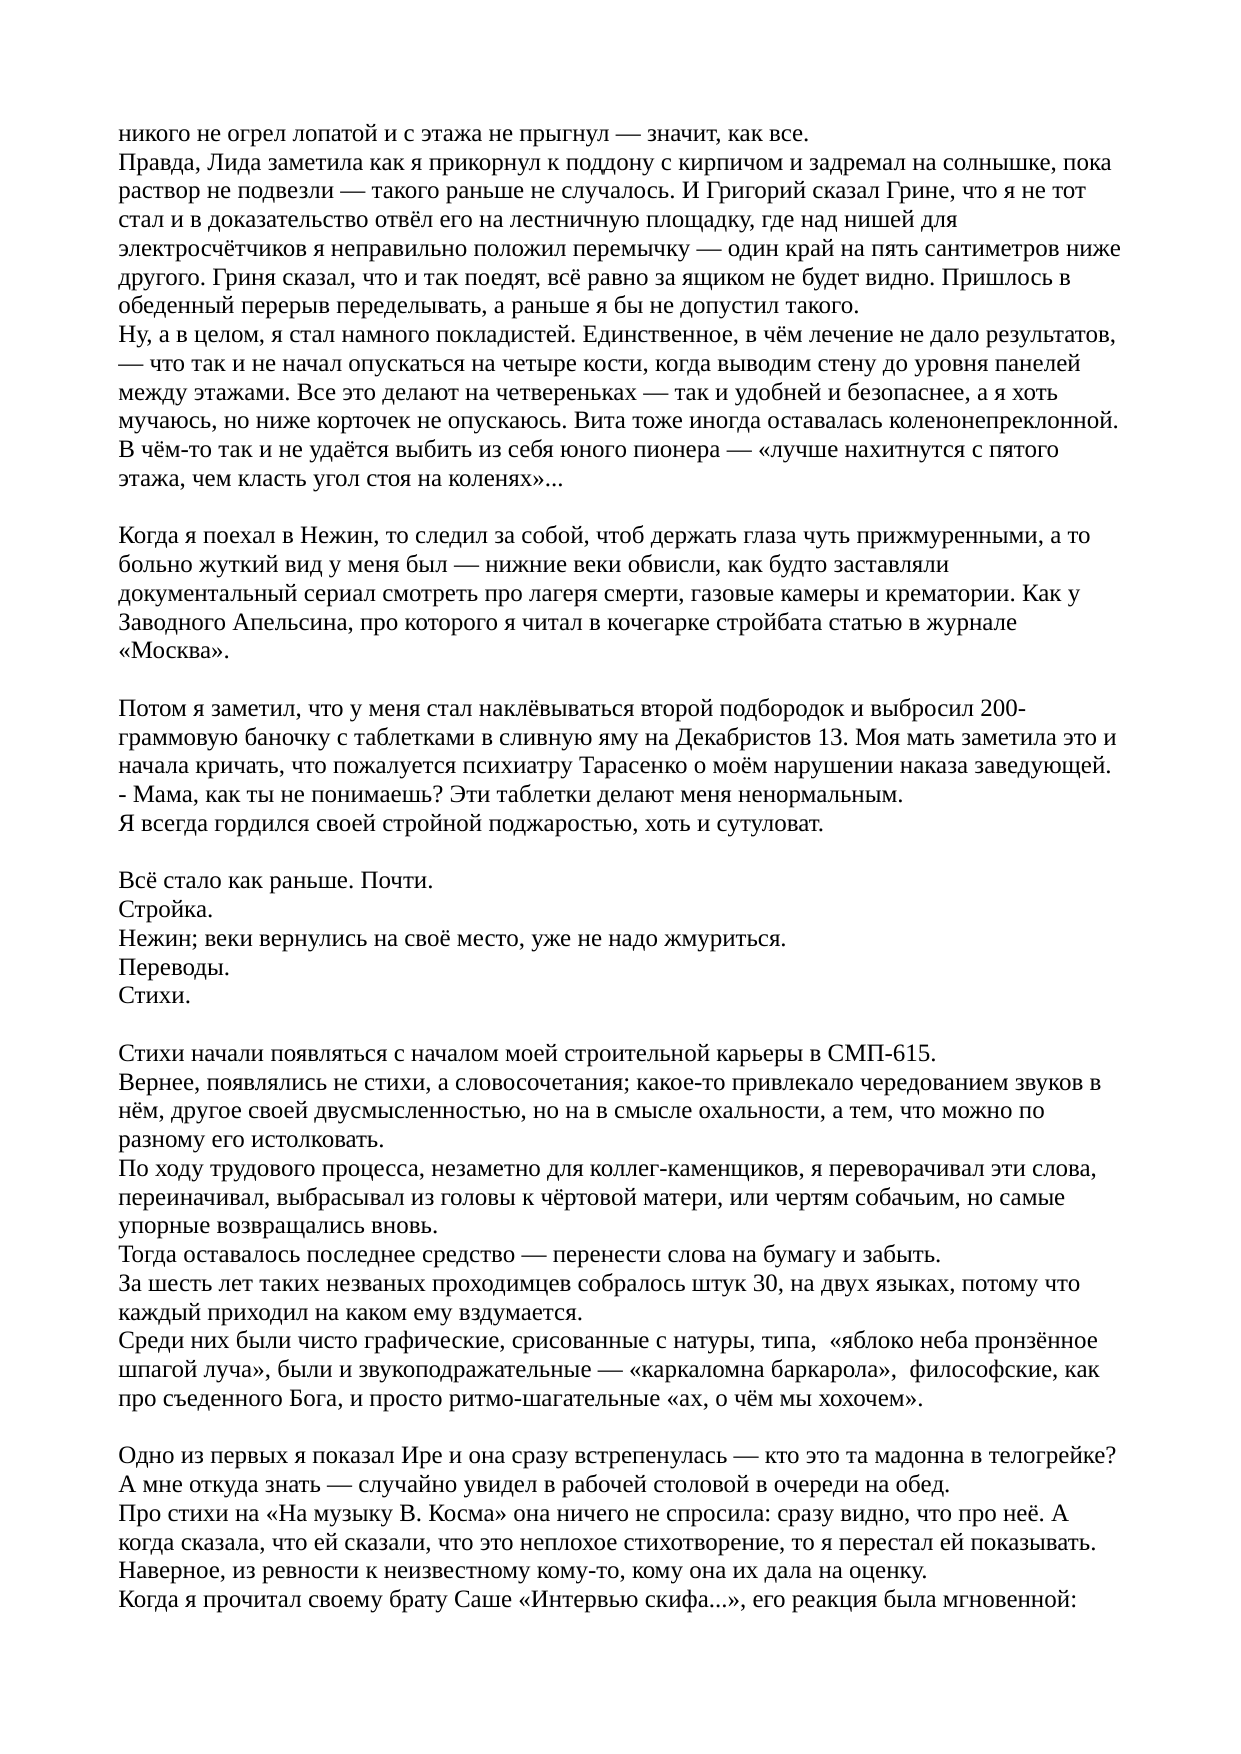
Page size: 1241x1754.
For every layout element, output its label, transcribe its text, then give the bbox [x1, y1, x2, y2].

text Когда я поехал в Нежин, то следил за собой, чтоб держать глаза чуть прижмуренными, а то больно жуткий вид у меня был — нижние веки обвисли, как будто заставляли документальный сериал смотреть про лагеря смерти, газовые камеры и крематории. Как у Заводного Апельсина, про которого я читал в кочегарке стройбата статью в журнале «Москва». [118, 521, 1122, 664]
text За шесть лет таких незваных проходимцев собралось штук 30, на двух языках, потому что каждый приходил на каком ему вздумается. [118, 1268, 1122, 1326]
text Про стихи на «На музыку В. Косма» она ничего не спросила: сразу видно, что про неё. А когда сказала, что ей сказали, что это неплохое стихотворение, то я перестал ей показывать. Наверное, из ревности к неизвестному кому-то, кому она их дала на оценку. [118, 1498, 1122, 1584]
text Когда я прочитал своему брату Саше «Интервью скифа...», его реакция была мгновенной: [118, 1584, 1122, 1613]
text Среди них были чисто графические, срисованные с натуры, типа, «яблоко неба пронзённое шпагой луча», были и звукоподражательные — «каркаломна баркарола», философские, как про съеденного Бога, и просто ритмо-шагательные «ах, о чём мы хохочем». [118, 1326, 1122, 1412]
text Правда, Лида заметила как я прикорнул к поддону с кирпичом и задремал на солнышке, пока раствор не подвезли — такого раньше не случалось. И Григорий сказал Грине, что я не тот стал и в доказательство отвёл его на лестничную площадку, где над нишей для электросчётчиков я неправильно положил перемычку — один край на пять сантиметров ниже другого. Гриня сказал, что и так поедят, всё равно за ящиком не будет видно. Пришлось в обеденный перерыв переделывать, а раньше я бы не допустил такого. [118, 147, 1122, 319]
text Одно из первых я показал Ире и она сразу встрепенулась — кто это та мадонна в телогрейке? [118, 1441, 1122, 1469]
text Нежин; веки вернулись на своё место, уже не надо жмуриться. [118, 923, 1122, 952]
text В чём-то так и не удаётся выбить из себя юного пионера — «лучше нахитнутся с пятого этажа, чем класть угол стоя на коленях»... [118, 434, 1122, 492]
text Вернее, появлялись не стихи, а словосочетания; какое-то привлекало чередованием звуков в нём, другое своей двусмысленностью, но на в смысле охальности, а тем, что можно по разному его истолковать. [118, 1067, 1122, 1153]
text Потом я заметил, что у меня стал наклёвываться второй подбородок и выбросил 200-граммовую баночку с таблетками в сливную яму на Декабристов 13. Моя мать заметила это и начала кричать, что пожалуется психиатру Тарасенко о моём нарушении наказа заведующей. [118, 693, 1122, 779]
text Стихи начали появляться с началом моей строительной карьеры в СМП-615. [118, 1038, 1122, 1067]
text Переводы. [118, 952, 1122, 981]
text Я всегда гордился своей стройной поджаростью, хоть и сутуловат. [118, 808, 1122, 837]
text Всё стало как раньше. Почти. [118, 866, 1122, 894]
text А мне откуда знать — случайно увидел в рабочей столовой в очереди на обед. [118, 1469, 1122, 1498]
text Стихи. [118, 981, 1122, 1009]
text Тогда оставалось последнее средство — перенести слова на бумагу и забыть. [118, 1239, 1122, 1268]
text Ну, а в целом, я стал намного покладистей. Единственное, в чём лечение не дало результатов, — что так и не начал опускаться на четыре кости, когда выводим стену до уровня панелей между этажами. Все это делают на четвереньках — так и удобней и безопаснее, а я хоть мучаюсь, но ниже корточек не опускаюсь. Вита тоже иногда оставалась коленонепреклонной. [118, 319, 1122, 434]
text - Мама, как ты не понимаешь? Эти таблетки делают меня ненормальным. [118, 779, 1122, 808]
text По ходу трудового процесса, незаметно для коллег-каменщиков, я переворачивал эти слова, переиначивал, выбрасывал из головы к чёртовой матери, или чертям собачьим, но самые упорные возвращались вновь. [118, 1153, 1122, 1239]
text Стройка. [118, 894, 1122, 923]
text никого не огрел лопатой и с этажа не прыгнул — значит, как все. [118, 118, 1122, 147]
